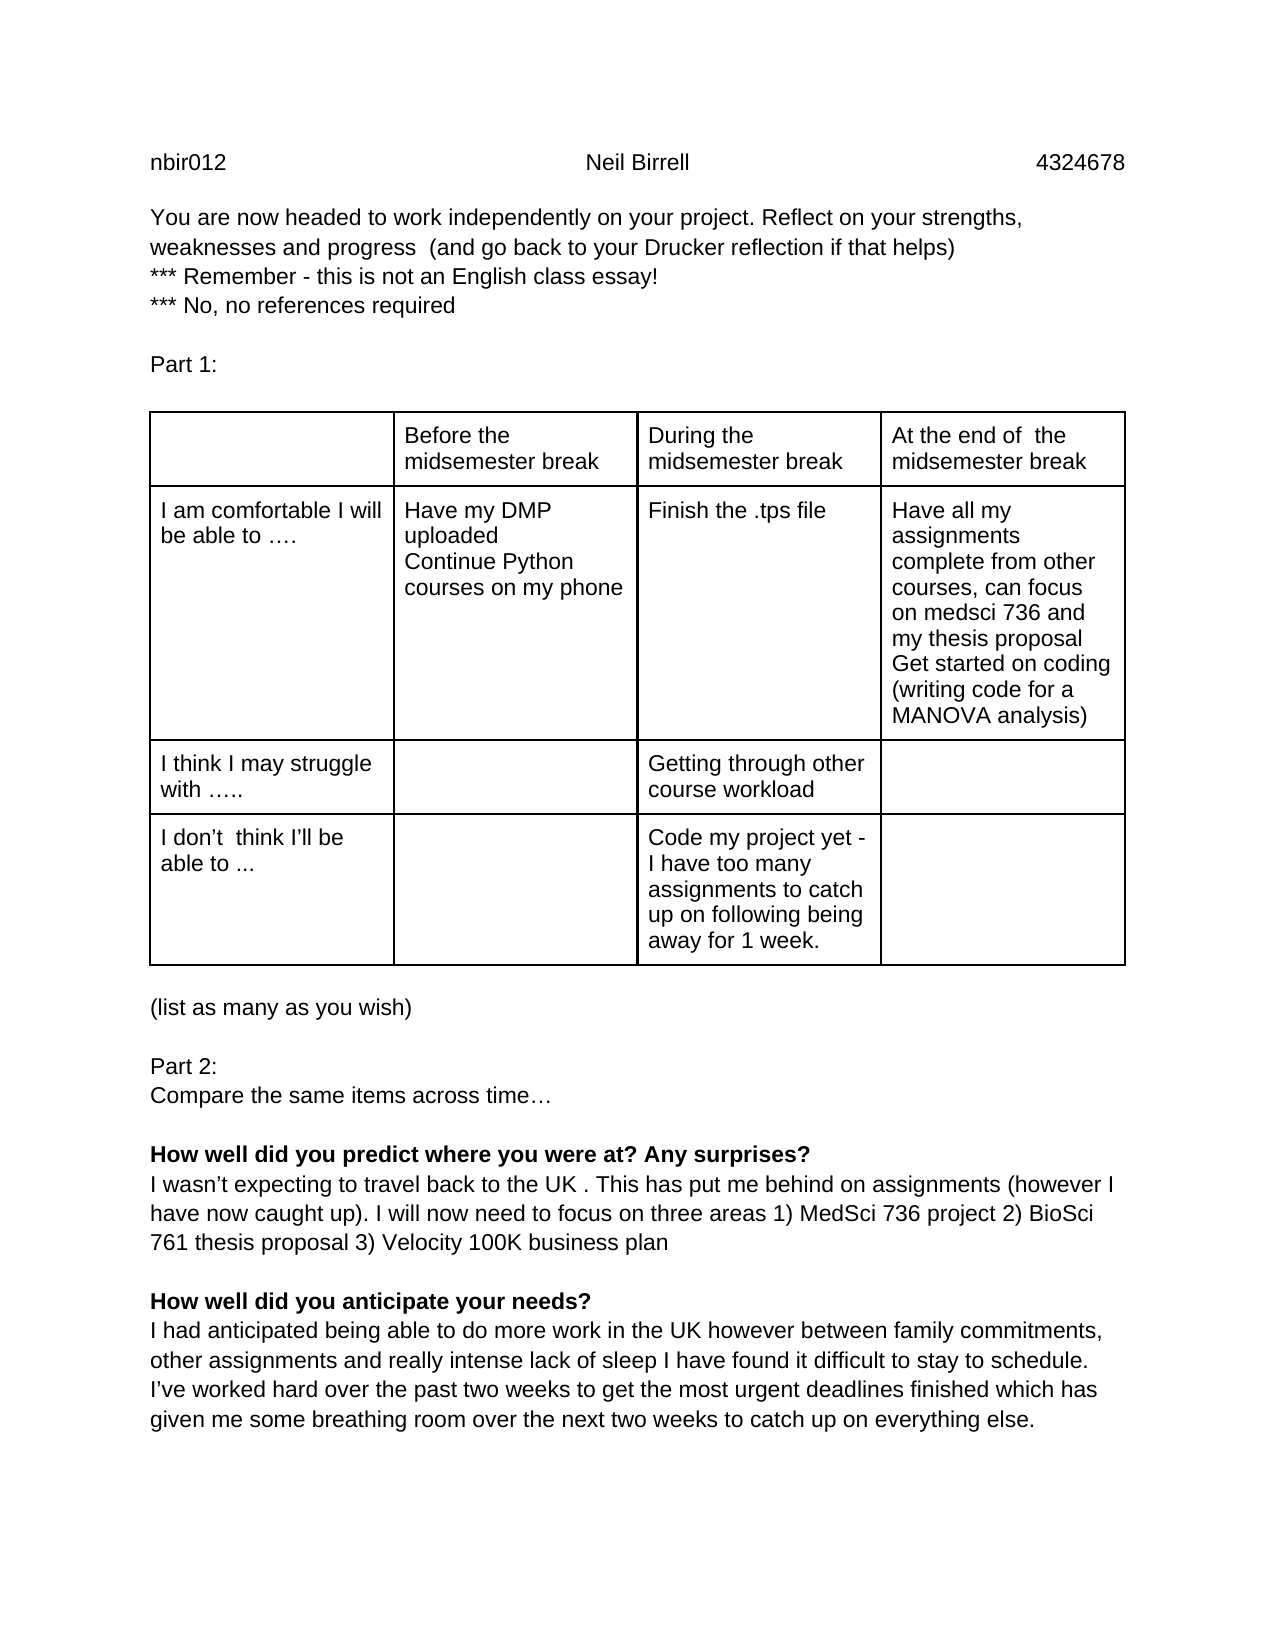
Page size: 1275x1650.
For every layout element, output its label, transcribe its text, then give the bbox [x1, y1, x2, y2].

text How well did you anticipate your needs? [150, 1289, 1125, 1314]
table_cell I think I may struggle with ….. [151, 741, 393, 813]
table_cell [395, 741, 636, 813]
table_cell I am comfortable I will be able to …. [151, 487, 393, 738]
text I had anticipated being able to do more work in the UK however between family commitments, other assignments and really intense lack of sleep I have found it difficult to stay to schedule. I’ve worked hard over the past two weeks to get the most urgent deadlines finished which has given me some breathing room over the next two weeks to catch up on everything else. [150, 1318, 1125, 1432]
text Part 1: [150, 352, 1125, 378]
text I wasn’t expecting to travel back to the UK . This has put me behind on assignments (however I have now caught up). I will now need to focus on three areas 1) MedSci 736 project 2) BioSci 761 thesis proposal 3) Velocity 100K business plan [150, 1171, 1125, 1256]
table_header During the midsemester break [639, 413, 880, 485]
table_cell [882, 741, 1124, 813]
text Part 2: [150, 1054, 1125, 1079]
text *** Remember - this is not an English class essay! [150, 264, 1125, 289]
table_header At the end of the midsemester break [882, 413, 1124, 485]
text You are now headed to work independently on your project. Reflect on your strengths, weaknesses and progress (and go back to your Drucker reflection if that helps) [150, 205, 1125, 260]
text (list as many as you wish) [150, 995, 1125, 1021]
table_cell Have all my assignments complete from other courses, can focus on medsci 736 and my thesis proposal Get started on coding (writing code for a MANOVA analysis) [882, 487, 1124, 738]
table_cell [395, 815, 636, 964]
table_cell [882, 815, 1124, 964]
text How well did you predict where you were at? Any surprises? [150, 1142, 1125, 1168]
table_cell I don’t think I’ll be able to ... [151, 815, 393, 964]
table_header [151, 413, 393, 485]
table_cell Code my project yet - I have too many assignments to catch up on following being away for 1 week. [639, 815, 880, 964]
table_cell Finish the .tps file [639, 487, 880, 738]
table_cell Have my DMP uploaded Continue Python courses on my phone [395, 487, 636, 738]
table_header Before the midsemester break [395, 413, 636, 485]
text Compare the same items across time… [150, 1083, 1125, 1109]
text *** No, no references required [150, 293, 1125, 319]
table_cell Getting through other course workload [639, 741, 880, 813]
